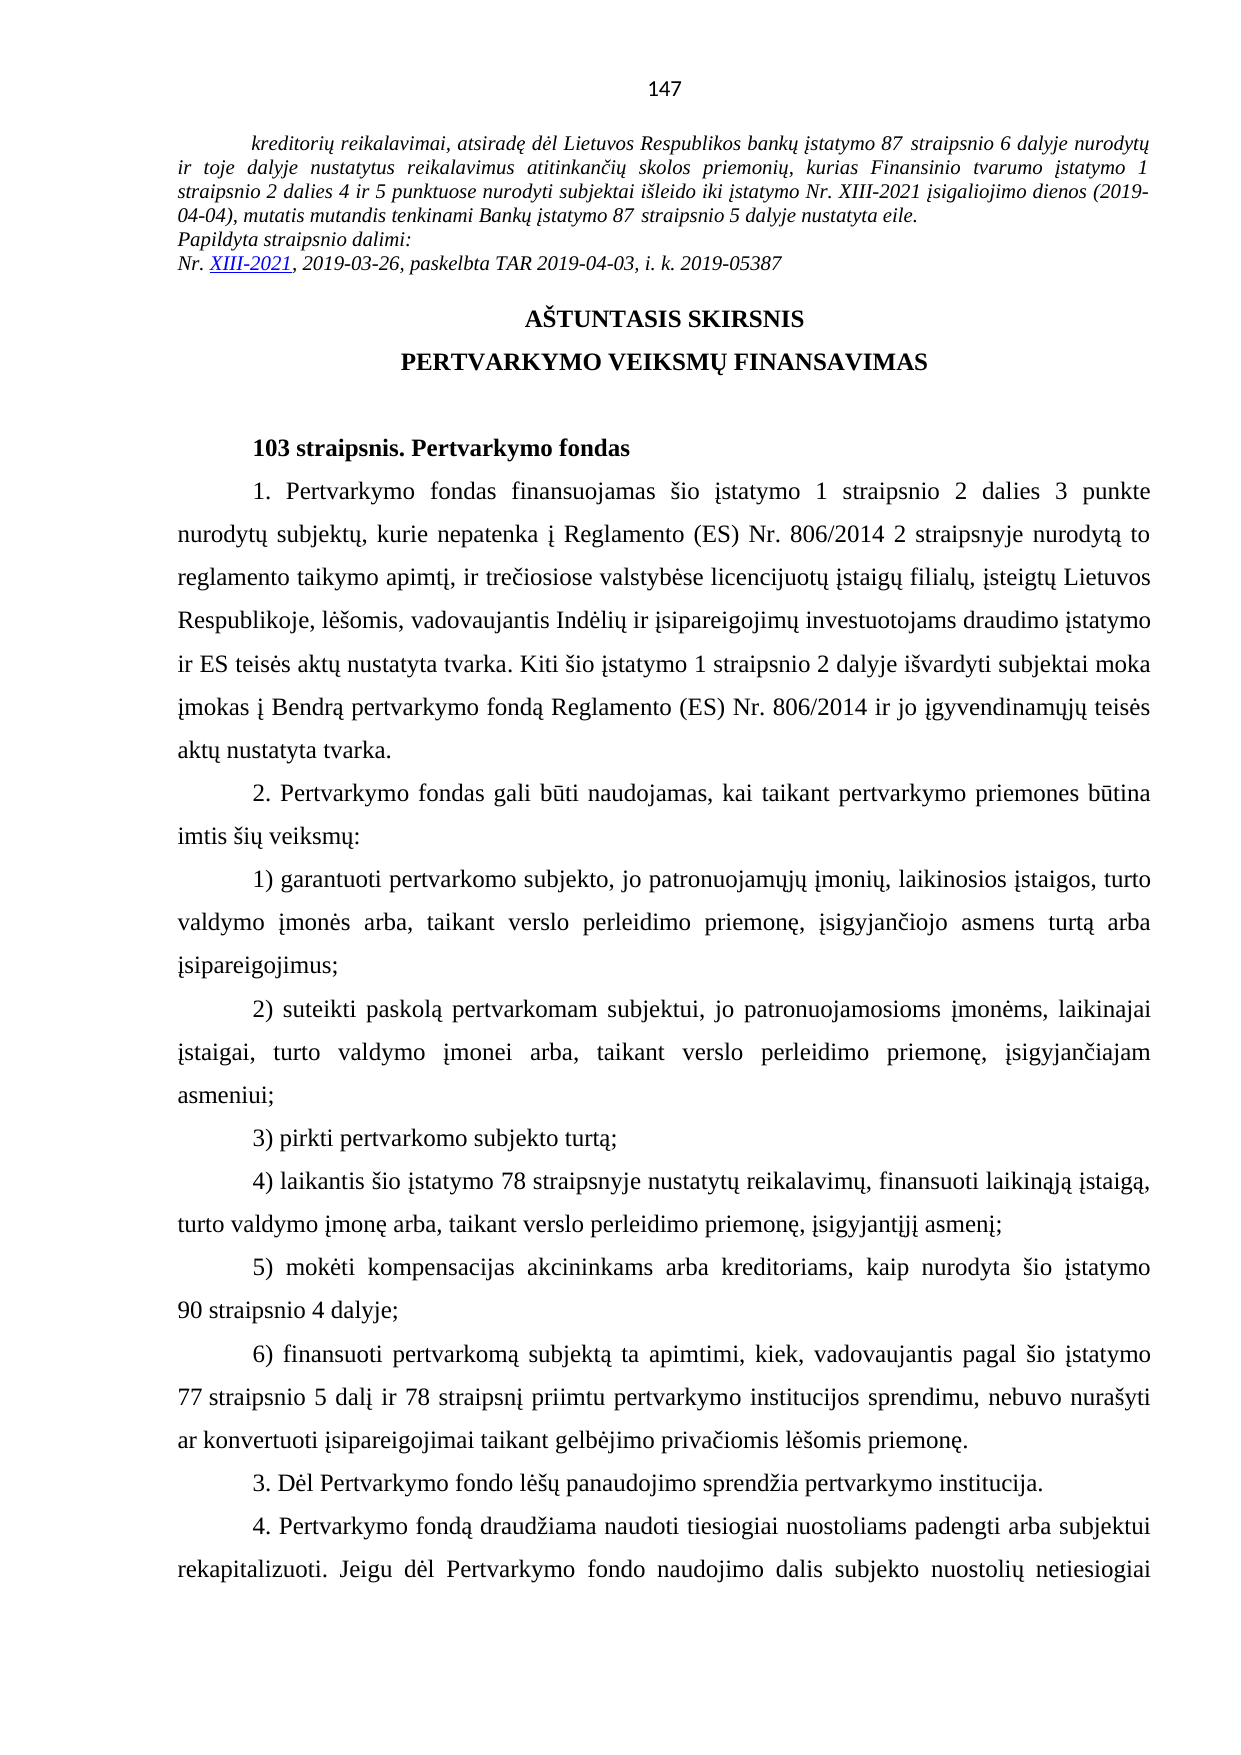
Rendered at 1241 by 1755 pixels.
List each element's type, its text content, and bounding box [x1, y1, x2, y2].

text 1. Pertvarkymo fondas finansuojamas šio įstatymo 1 straipsnio 2 dalies 3 punkte nurodytų subjektų, kurie nepatenka į Reglamento (ES) Nr. 806/2014 2 straipsnyje nurodytą to reglamento taikymo apimtį, ir trečiosiose valstybėse licencijuotų įstaigų filialų, įsteigtų Lietuvos Respublikoje, lėšomis, vadovaujantis Indėlių ir įsipareigojimų investuotojams draudimo įstatymo ir ES teisės aktų nustatyta tvarka. Kiti šio įstatymo 1 straipsnio 2 dalyje išvardyti subjektai moka įmokas į Bendrą pertvarkymo fondą Reglamento (ES) Nr. 806/2014 ir jo įgyvendinamųjų teisės aktų nustatyta tvarka. [177, 476, 1152, 764]
text Papildyta straipsnio dalimi: [177, 227, 1152, 251]
text PERTVARKYMO VEIKSMŲ FINANSAVIMAS [177, 347, 1152, 376]
text kreditorių reikalavimai, atsiradę dėl Lietuvos Respublikos bankų įstatymo 87 straipsnio 6 dalyje nurodytų ir toje dalyje nustatytus reikalavimus atitinkančių skolos priemonių, kurias Finansinio tvarumo įstatymo 1 straipsnio 2 dalies 4 ir 5 punktuose nurodyti subjektai išleido iki įstatymo Nr. XIII-2021 įsigaliojimo dienos (2019-04-04), mutatis mutandis tenkinami Bankų įstatymo 87 straipsnio 5 dalyje nustatyta eile. [177, 131, 1152, 227]
text 6) finansuoti pertvarkomą subjektą ta apimtimi, kiek, vadovaujantis pagal šio įstatymo 77 straipsnio 5 dalį ir 78 straipsnį priimtu pertvarkymo institucijos sprendimu, nebuvo nurašyti ar konvertuoti įsipareigojimai taikant gelbėjimo privačiomis lėšomis priemonę. [177, 1339, 1152, 1454]
text 2) suteikti paskolą pertvarkomam subjektui, jo patronuojamosioms įmonėms, laikinajai įstaigai, turto valdymo įmonei arba, taikant verslo perleidimo priemonę, įsigyjančiajam asmeniui; [177, 994, 1152, 1109]
text 5) mokėti kompensacijas akcininkams arba kreditoriams, kaip nurodyta šio įstatymo 90 straipsnio 4 dalyje; [177, 1252, 1152, 1324]
text Nr. XIII-2021, 2019-03-26, paskelbta TAR 2019-04-03, i. k. 2019-05387 [177, 251, 1152, 275]
text AŠTUNTASIS SKIRSNIS [177, 304, 1152, 332]
text 103 straipsnis. Pertvarkymo fondas [177, 433, 1152, 462]
text 4. Pertvarkymo fondą draudžiama naudoti tiesiogiai nuostoliams padengti arba subjektui rekapitalizuoti. Jeigu dėl Pertvarkymo fondo naudojimo dalis subjekto nuostolių netiesiogiai [177, 1511, 1152, 1583]
text 2. Pertvarkymo fondas gali būti naudojamas, kai taikant pertvarkymo priemones būtina imtis šių veiksmų: [177, 778, 1152, 850]
text 3. Dėl Pertvarkymo fondo lėšų panaudojimo sprendžia pertvarkymo institucija. [177, 1468, 1152, 1497]
text 4) laikantis šio įstatymo 78 straipsnyje nustatytų reikalavimų, finansuoti laikinąją įstaigą, turto valdymo įmonę arba, taikant verslo perleidimo priemonę, įsigyjantįjį asmenį; [177, 1166, 1152, 1238]
text 1) garantuoti pertvarkomo subjekto, jo patronuojamųjų įmonių, laikinosios įstaigos, turto valdymo įmonės arba, taikant verslo perleidimo priemonę, įsigyjančiojo asmens turtą arba įsipareigojimus; [177, 864, 1152, 979]
text 3) pirkti pertvarkomo subjekto turtą; [177, 1123, 1152, 1152]
